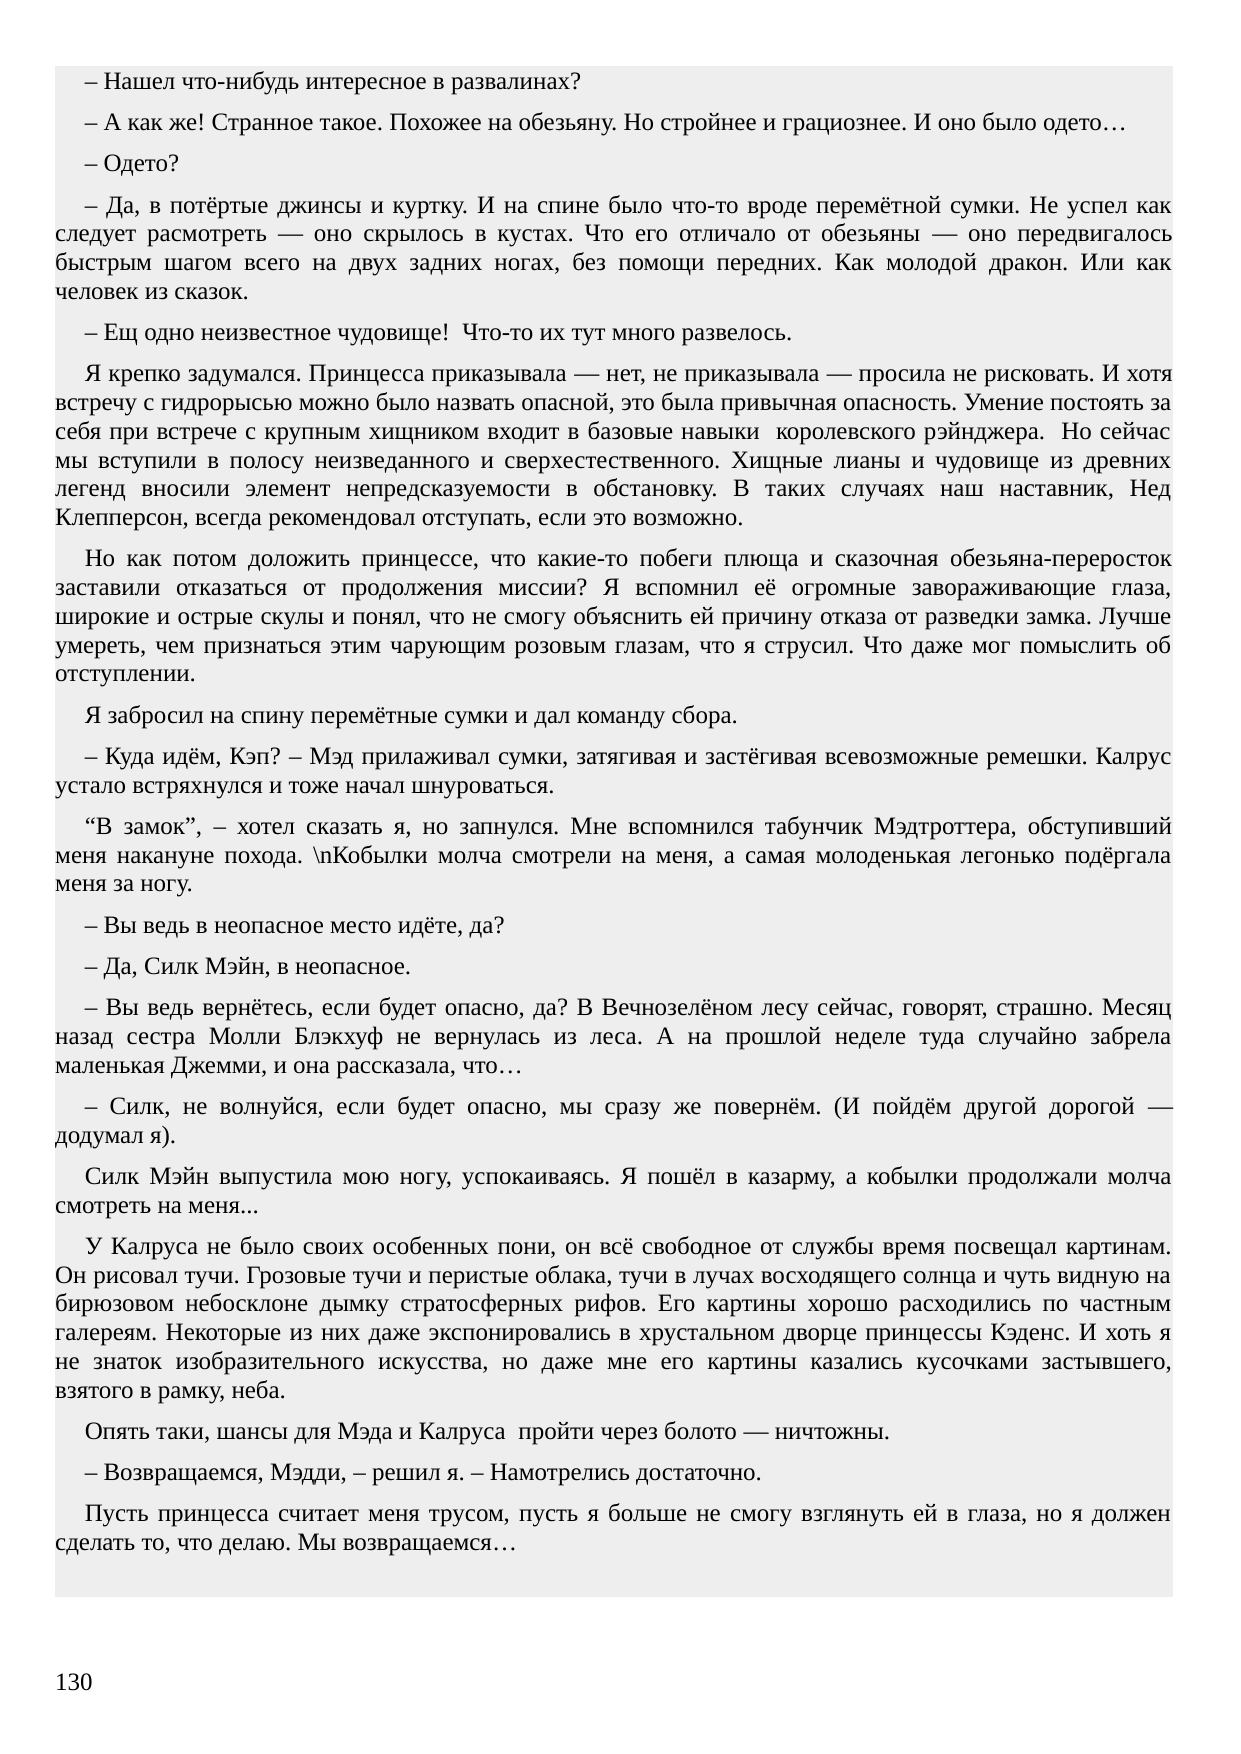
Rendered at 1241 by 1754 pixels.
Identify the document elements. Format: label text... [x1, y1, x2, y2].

text Я забросил на спину перемётные сумки и дал команду сбора. [55, 700, 1173, 728]
text – Силк, не волнуйся, если будет опасно, мы сразу же повернём. (И пойдём другой дорогой — додумал я). [55, 1091, 1173, 1148]
text У Калруса не было своих особенных пони, он всё свободное от службы время посвещал картинам. Он рисовал тучи. Грозовые тучи и перистые облака, тучи в лучах восходящего солнца и чуть видную на бирюзовом небосклоне дымку стратосферных рифов. Его картины хорошо расходились по частным галереям. Некоторые из них даже экспонировались в хрустальном дворце принцессы Кэденс. И хоть я не знаток изобразительного искусства, но даже мне его картины казались кусочками застывшего, взятого в рамку, неба. [55, 1231, 1173, 1403]
text – Вы ведь в неопасное место идёте, да? [55, 910, 1173, 938]
text – Одето? [55, 148, 1173, 177]
text “В замок”, – хотел сказать я, но запнулся. Мне вспомнился табунчик Мэдтроттера, обступивший меня накануне похода. \nКобылки молча смотрели на меня, а самая молоденькая легонько подёргала меня за ногу. [55, 811, 1173, 897]
text – Куда идём, Кэп? – Мэд прилаживал сумки, затягивая и застёгивая всевозможные ремешки. Калрус устало встряхнулся и тоже начал шнуроваться. [55, 741, 1173, 798]
text – Да, Силк Мэйн, в неопасное. [55, 951, 1173, 980]
text – Да, в потёртые джинсы и куртку. И на спине было что-то вроде перемётной сумки. Не успел как следует расмотреть — оно скрылось в кустах. Что его отличало от обезьяны — оно передвигалось быстрым шагом всего на двух задних ногах, без помощи передних. Как молодой дракон. Или как человек из сказок. [55, 190, 1173, 305]
text Силк Мэйн выпустила мою ногу, успокаиваясь. Я пошёл в казарму, а кобылки продолжали молча смотреть на меня... [55, 1161, 1173, 1218]
text Опять таки, шансы для Мэда и Калруса пройти через болото — ничтожны. [55, 1416, 1173, 1445]
text – А как же! Странное такое. Похожее на обезьяну. Но стройнее и грациознее. И оно было одето… [55, 107, 1173, 136]
text – Вы ведь вернётесь, если будет опасно, да? В Вечнозелёном лесу сейчас, говорят, страшно. Месяц назад сестра Молли Блэкхуф не вернулась из леса. А на прошлой неделе туда случайно забрела маленькая Джемми, и она рассказала, что… [55, 992, 1173, 1078]
text – Ещ одно неизвестное чудовище! Что-то их тут много развелось. [55, 317, 1173, 346]
text Пусть принцесса считает меня трусом, пусть я больше не смогу взглянуть ей в глаза, но я должен сделать то, что делаю. Мы возвращаемся… [55, 1498, 1173, 1556]
text – Возвращаемся, Мэдди, – решил я. – Намотрелись достаточно. [55, 1457, 1173, 1486]
text Но как потом доложить принцессе, что какие-то побеги плюща и сказочная обезьяна-переросток заставили отказаться от продолжения миссии? Я вспомнил её огромные завораживающие глаза, широкие и острые скулы и понял, что не смогу объяснить ей причину отказа от разведки замка. Лучше умереть, чем признаться этим чарующим розовым глазам, что я струсил. Что даже мог помыслить об отступлении. [55, 543, 1173, 687]
text Я крепко задумался. Принцесса приказывала — нет, не приказывала — просила не рисковать. И хотя встречу с гидрорысью можно было назвать опасной, это была привычная опасность. Умение постоять за себя при встрече с крупным хищником входит в базовые навыки королевского рэйнджера. Но сейчас мы вступили в полосу неизведанного и сверхестественного. Хищные лианы и чудовище из древних легенд вносили элемент непредсказуемости в обстановку. В таких случаях наш наставник, Нед Клепперсон, всегда рекомендовал отступать, если это возможно. [55, 358, 1173, 531]
text – Нашел что-нибудь интересное в развалинах? [55, 66, 1173, 95]
